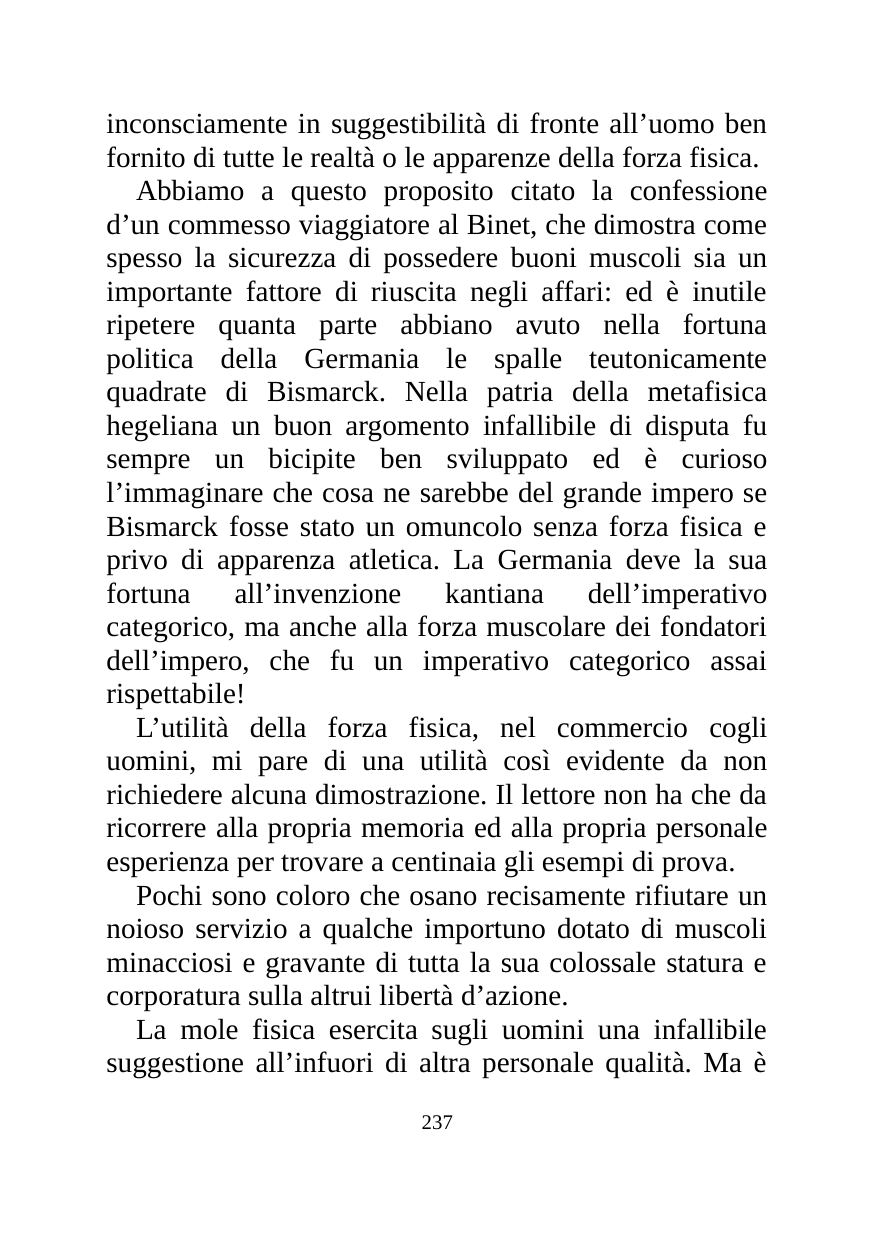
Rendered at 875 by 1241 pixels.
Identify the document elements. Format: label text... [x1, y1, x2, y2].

text Pochi sono coloro che osano recisamente rifiutare un noioso servizio a qualche importuno dotato di muscoli minacciosi e gravante di tutta la sua colossale statura e corporatura sulla altrui libertà d’azione. [106, 878, 768, 1012]
text Abbiamo a questo proposito citato la confessione d’un commesso viaggiatore al Binet, che dimostra come spesso la sicurezza di possedere buoni muscoli sia un importante fattore di riuscita negli affari: ed è inutile ripetere quanta parte abbiano avuto nella fortuna politica della Germania le spalle teutonicamente quadrate di Bismarck. Nella patria della metafisica hegeliana un buon argomento infallibile di disputa fu sempre un bicipite ben sviluppato ed è curioso l’immaginare che cosa ne sarebbe del grande impero se Bismarck fosse stato un omuncolo senza forza fisica e privo di apparenza atletica. La Germania deve la sua fortuna all’invenzione kantiana dell’imperativo categorico, ma anche alla forza muscolare dei fondatori dell’impero, che fu un imperativo categorico assai rispettabile! [106, 173, 768, 710]
text inconsciamente in suggestibilità di fronte all’uomo ben fornito di tutte le realtà o le apparenze della forza fisica. [106, 106, 768, 173]
text L’utilità della forza fisica, nel commercio cogli uomini, mi pare di una utilità così evidente da non richiedere alcuna dimostrazione. Il lettore non ha che da ricorrere alla propria memoria ed alla propria personale esperienza per trovare a centinaia gli esempi di prova. [106, 710, 768, 878]
text La mole fisica esercita sugli uomini una infallibile suggestione all’infuori di altra personale qualità. Ma è [106, 1012, 768, 1079]
